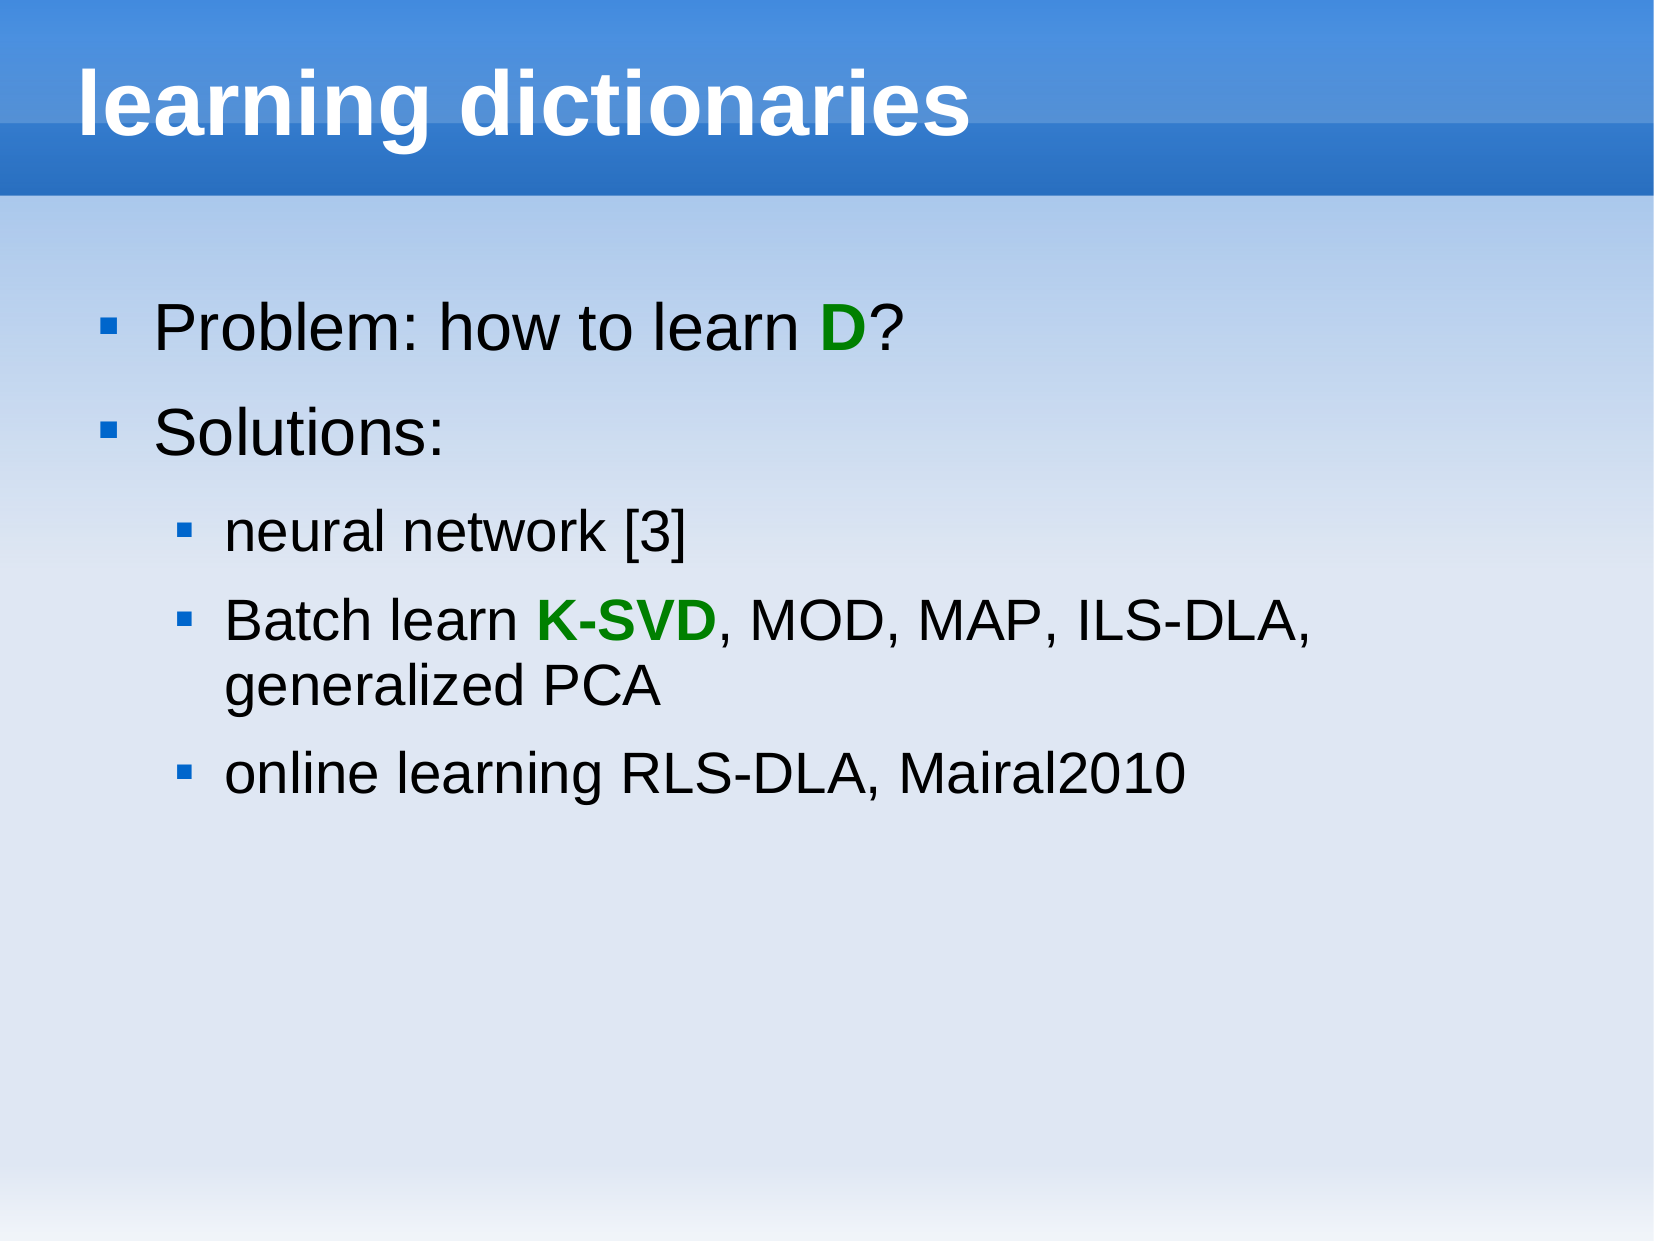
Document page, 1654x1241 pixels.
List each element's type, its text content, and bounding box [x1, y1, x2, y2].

list Problem: how to learn D? Solutions: neural network [3] Batch learn K-SVD, MOD, MAP, ILS-DLA, generalized PCA online learning RLS-DLA, Mairal2010 [82, 290, 1571, 1109]
picture [0, 0, 1654, 1241]
title learning dictionaries [76, 0, 1566, 208]
